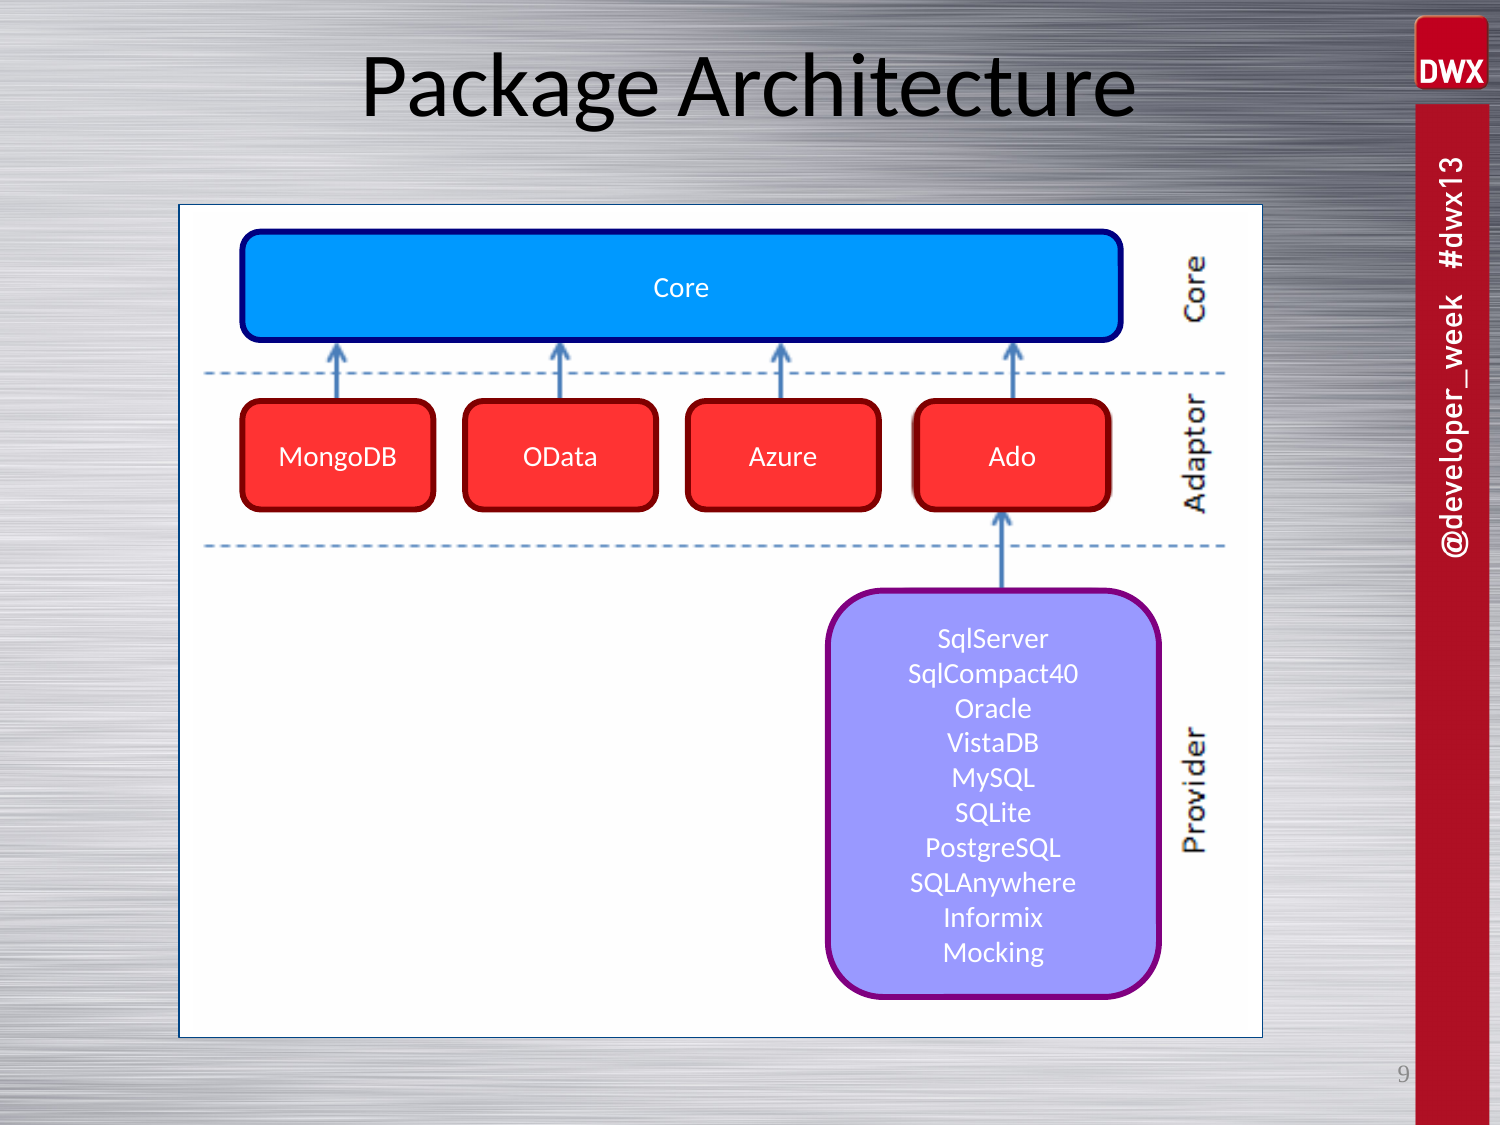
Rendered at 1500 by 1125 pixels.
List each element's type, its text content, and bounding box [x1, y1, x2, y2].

picture [0, 0, 1500, 1125]
text_box Ado [917, 400, 1108, 510]
text_box MongoDB [242, 400, 434, 510]
text_box OData [465, 400, 657, 510]
text_box [178, 204, 1263, 1038]
text_box Azure [687, 400, 879, 510]
title Package Architecture [75, 0, 1426, 174]
text_box SqlServer SqlCompact40 Oracle VistaDB MySQL SQLite PostgreSQL SQLAnywhere Informix Mocking [827, 590, 1159, 997]
text_box Core [242, 231, 1121, 341]
